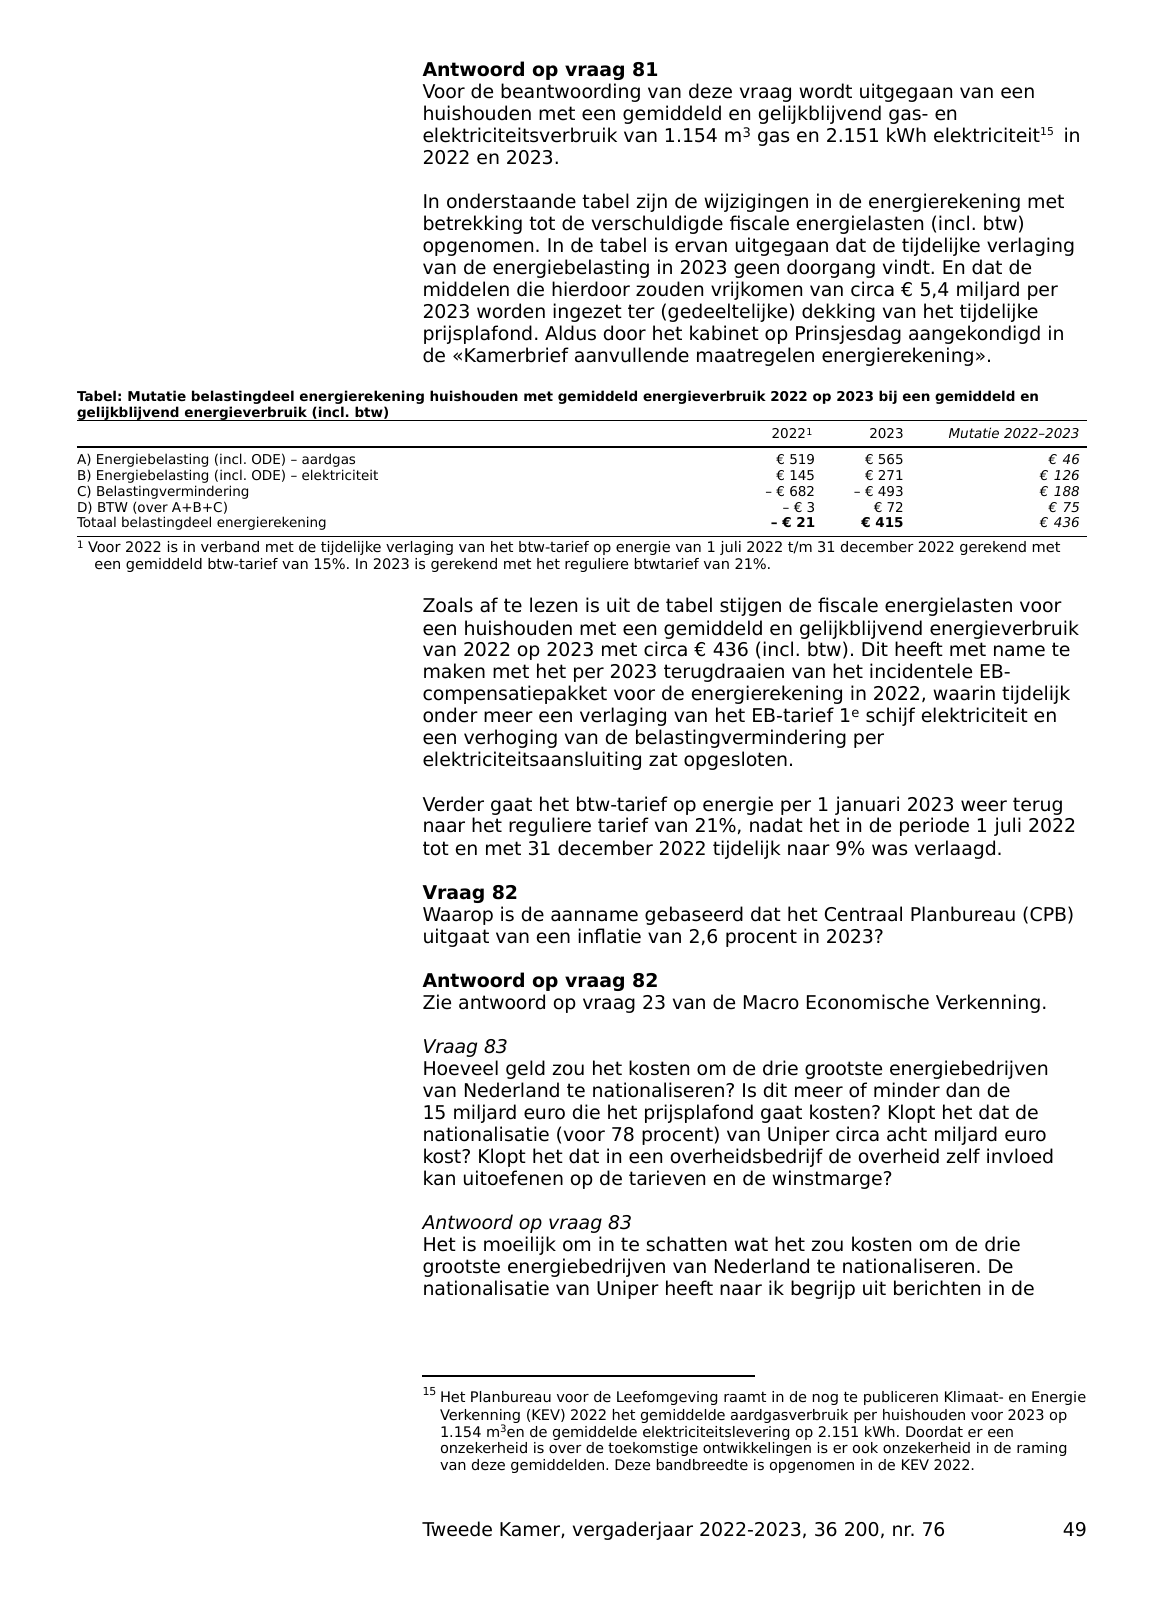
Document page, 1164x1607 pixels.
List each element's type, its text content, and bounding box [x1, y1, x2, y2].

text Hoeveel geld zou het kosten om de drie grootste energiebedrijven van Nederland te nationaliseren? Is dit meer of minder dan de 15 miljard euro die het prijsplafond gaat kosten? Klopt het dat de nationalisatie (voor 78 procent) van Uniper circa acht miljard euro kost? Klopt het dat in een overheidsbedrijf de overheid zelf invloed kan uitoefenen op de tarieven en de winstmarge? [422, 1058, 1087, 1190]
table_cell € 126 [909, 468, 1087, 484]
table_cell € 46 [909, 448, 1087, 468]
table_cell € 72 [821, 499, 909, 515]
table_cell € 565 [821, 448, 909, 468]
table_cell € 145 [732, 468, 821, 484]
subtitle Vraag 83 [422, 1036, 1087, 1058]
text Het is moeilijk om in te schatten wat het zou kosten om de drie grootste energiebedrijven van Nederland te nationaliseren. De nationalisatie van Uniper heeft naar ik begrijp uit berichten in de [422, 1234, 1087, 1300]
table_cell A) Energiebelasting (incl. ODE) – aardgas [77, 448, 732, 468]
text Het Planbureau voor de Leefomgeving raamt in de nog te publiceren Klimaat- en Energie Verkenning (KEV) 2022 het gemiddelde aardgasverbruik per huishouden voor 2023 op 1.154 m3en de gemiddelde elektriciteitslevering op 2.151 kWh. Doordat er een onzekerheid is over de toekomstige ontwikkelingen is er ook onzekerheid in de raming van deze gemiddelden. Deze bandbreedte is opgenomen in de KEV 2022. [422, 1385, 1087, 1474]
table_cell 1 Voor 2022 is in verband met de tijdelijke verlaging van het btw-tarief op energie van 1 juli 2022 t/m 31 december 2022 gerekend met een gemiddeld btw-tarief van 15%. In 2023 is gerekend met het reguliere btwtarief van 21%. [77, 537, 1087, 573]
table_header Tabel: Mutatie belastingdeel energierekening huishouden met gemiddeld energieverbruik 2022 op 2023 bij een gemiddeld en gelijkblijvend energieverbruik (incl. btw) [77, 389, 1087, 420]
table_cell Totaal belastingdeel energierekening [77, 515, 732, 536]
table_cell 20221 [732, 421, 821, 446]
table_cell – € 493 [821, 484, 909, 499]
table_cell € 436 [909, 515, 1087, 536]
text Voor de beantwoording van deze vraag wordt uitgegaan van een huishouden met een gemiddeld en gelijkblijvend gas- en elektriciteitsverbruik van 1.154 m3 gas en 2.151 kWh elektriciteit in 2022 en 2023. [422, 81, 1087, 169]
subtitle Antwoord op vraag 81 [422, 59, 1087, 81]
text Zoals af te lezen is uit de tabel stijgen de fiscale energielasten voor een huishouden met een gemiddeld en gelijkblijvend energieverbruik van 2022 op 2023 met circa € 436 (incl. btw). Dit heeft met name te maken met het per 2023 terugdraaien van het incidentele EB-compensatiepakket voor de energierekening in 2022, waarin tijdelijk onder meer een verlaging van het EB-tarief 1e schijf elektriciteit en een verhoging van de belastingvermindering per elektriciteitsaansluiting zat opgesloten. [422, 595, 1087, 771]
table_cell D) BTW (over A+B+C) [77, 499, 732, 515]
table_cell – € 21 [732, 515, 821, 536]
subtitle Antwoord op vraag 82 [422, 970, 1087, 992]
text In onderstaande tabel zijn de wijzigingen in de energierekening met betrekking tot de verschuldigde fiscale energielasten (incl. btw) opgenomen. In de tabel is ervan uitgegaan dat de tijdelijke verlaging van de energiebelasting in 2023 geen doorgang vindt. En dat de middelen die hierdoor zouden vrijkomen van circa € 5,4 miljard per 2023 worden ingezet ter (gedeeltelijke) dekking van het tijdelijke prijsplafond. Aldus door het kabinet op Prinsjesdag aangekondigd in de «Kamerbrief aanvullende maatregelen energierekening». [422, 191, 1087, 367]
table_cell – € 682 [732, 484, 821, 499]
subtitle Vraag 82 [422, 882, 1087, 903]
table_cell € 188 [909, 484, 1087, 499]
table_cell – € 3 [732, 499, 821, 515]
table_cell € 271 [821, 468, 909, 484]
table_cell [77, 421, 732, 446]
table_cell 2023 [821, 421, 909, 446]
table_cell B) Energiebelasting (incl. ODE) – elektriciteit [77, 468, 732, 484]
table_cell C) Belastingvermindering [77, 484, 732, 499]
table_cell Mutatie 2022–2023 [909, 421, 1087, 446]
table_cell € 519 [732, 448, 821, 468]
text Zie antwoord op vraag 23 van de Macro Economische Verkenning. [422, 992, 1087, 1014]
table_cell € 75 [909, 499, 1087, 515]
text Verder gaat het btw-tarief op energie per 1 januari 2023 weer terug naar het reguliere tarief van 21%, nadat het in de periode 1 juli 2022 tot en met 31 december 2022 tijdelijk naar 9% was verlaagd. [422, 793, 1087, 859]
table_cell € 415 [821, 515, 909, 536]
subtitle Antwoord op vraag 83 [422, 1212, 1087, 1234]
text Waarop is de aanname gebaseerd dat het Centraal Planbureau (CPB) uitgaat van een inflatie van 2,6 procent in 2023? [422, 903, 1087, 947]
